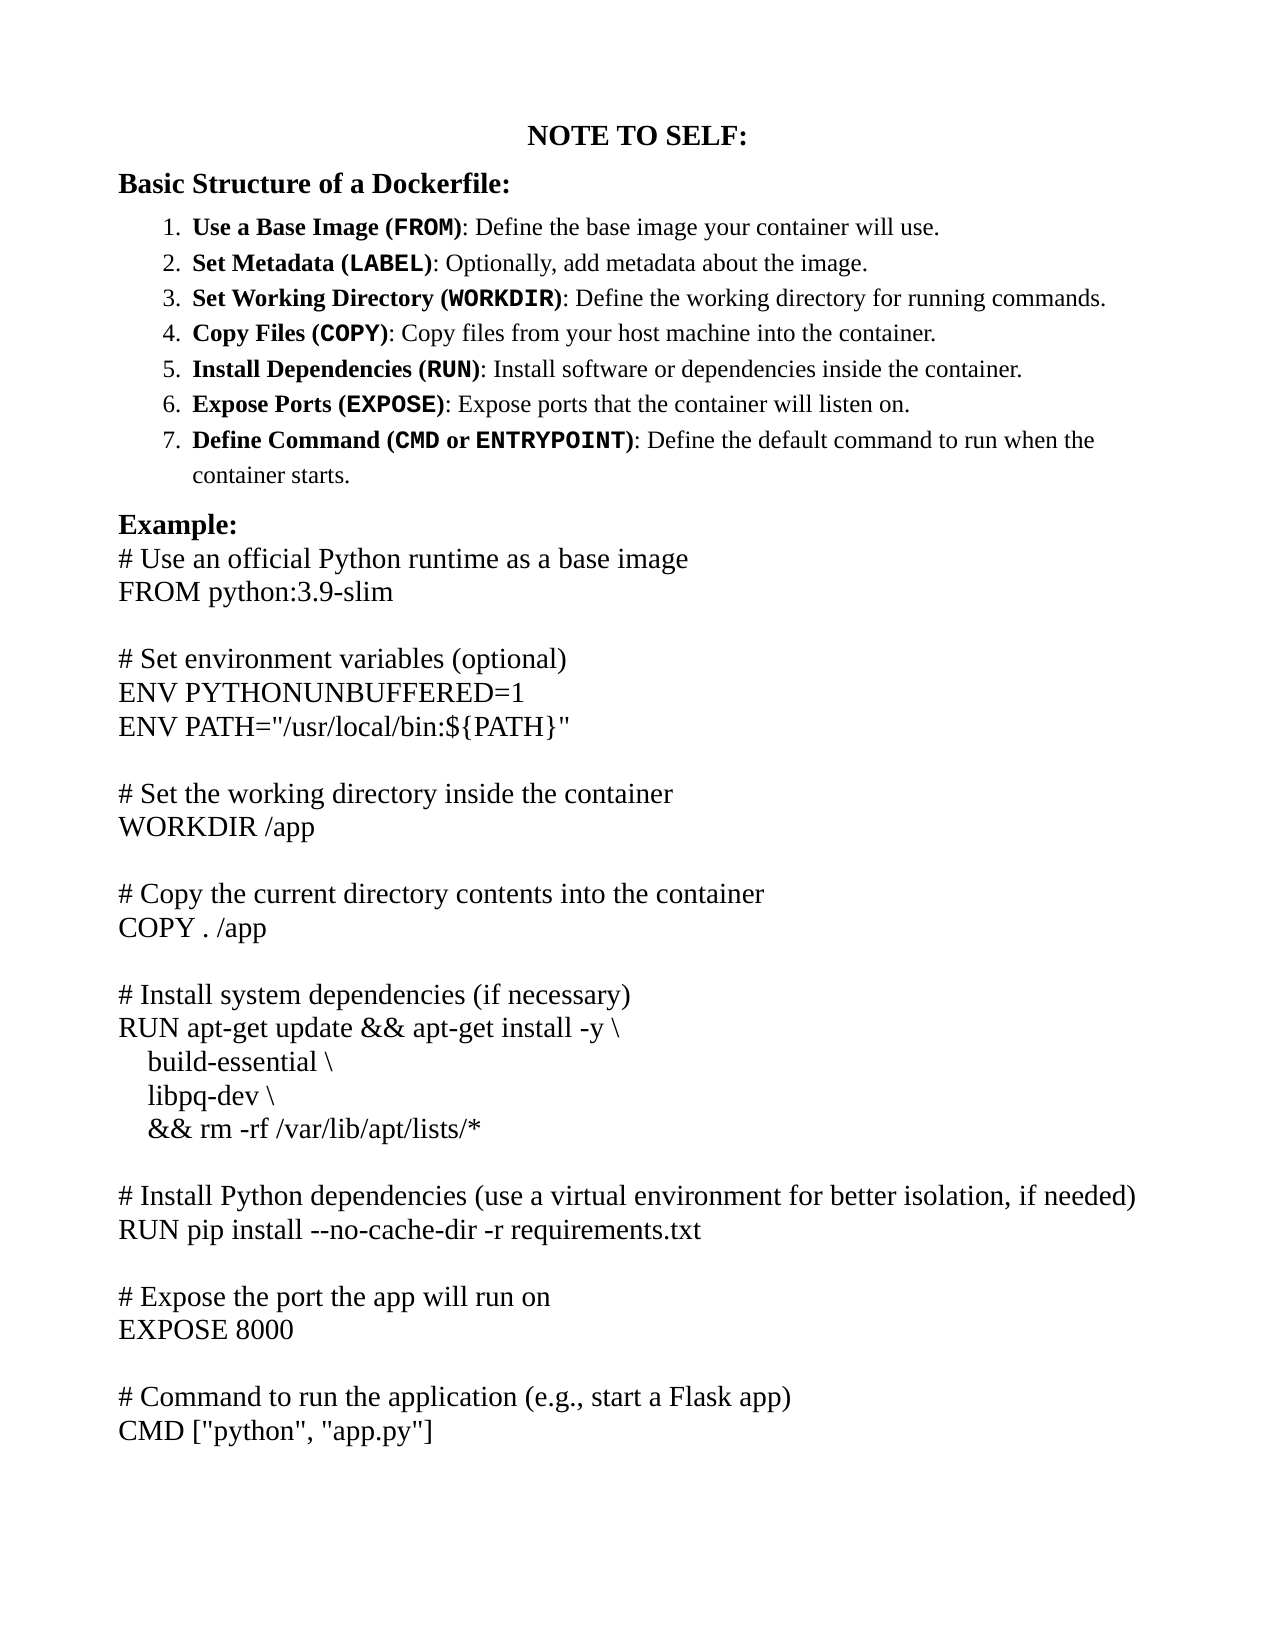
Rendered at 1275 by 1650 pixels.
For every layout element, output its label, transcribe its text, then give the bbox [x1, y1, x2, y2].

list Set Metadata (LABEL): Optionally, add metadata about the image. [162, 248, 1157, 278]
text RUN pip install --no-cache-dir -r requirements.txt [118, 1212, 1157, 1245]
list Install Dependencies (RUN): Install software or dependencies inside the container. [162, 354, 1157, 385]
text # Copy the current directory contents into the container [118, 876, 1157, 910]
subtitle Basic Structure of a Dockerfile: [118, 166, 1157, 200]
text CMD ["python", "app.py"] [118, 1413, 1157, 1447]
text # Install Python dependencies (use a virtual environment for better isolation, if needed) [118, 1178, 1157, 1212]
text # Use an official Python runtime as a base image [118, 541, 1157, 574]
text EXPOSE 8000 [118, 1312, 1157, 1346]
text # Install system dependencies (if necessary) [118, 977, 1157, 1011]
text build-essential \ [118, 1044, 1157, 1078]
list Copy Files (COPY): Copy files from your host machine into the container. [162, 318, 1157, 349]
text ENV PATH="/usr/local/bin:${PATH}" [118, 709, 1157, 742]
text NOTE TO SELF: [118, 118, 1157, 152]
text && rm -rf /var/lib/apt/lists/* [118, 1111, 1157, 1145]
text RUN apt-get update && apt-get install -y \ [118, 1011, 1157, 1044]
list Expose Ports (EXPOSE): Expose ports that the container will listen on. [162, 389, 1157, 420]
text # Set environment variables (optional) [118, 642, 1157, 675]
list Use a Base Image (FROM): Define the base image your container will use. [162, 212, 1157, 243]
text # Expose the port the app will run on [118, 1279, 1157, 1312]
text WORKDIR /app [118, 809, 1157, 843]
text Example: [118, 507, 1157, 541]
list Define Command (CMD or ENTRYPOINT): Define the default command to run when the container starts. [162, 425, 1157, 489]
list Set Working Directory (WORKDIR): Define the working directory for running commands. [162, 283, 1157, 314]
text libpq-dev \ [118, 1078, 1157, 1111]
text # Command to run the application (e.g., start a Flask app) [118, 1379, 1157, 1413]
text ENV PYTHONUNBUFFERED=1 [118, 675, 1157, 709]
text # Set the working directory inside the container [118, 776, 1157, 809]
text FROM python:3.9-slim [118, 574, 1157, 608]
text COPY . /app [118, 910, 1157, 943]
